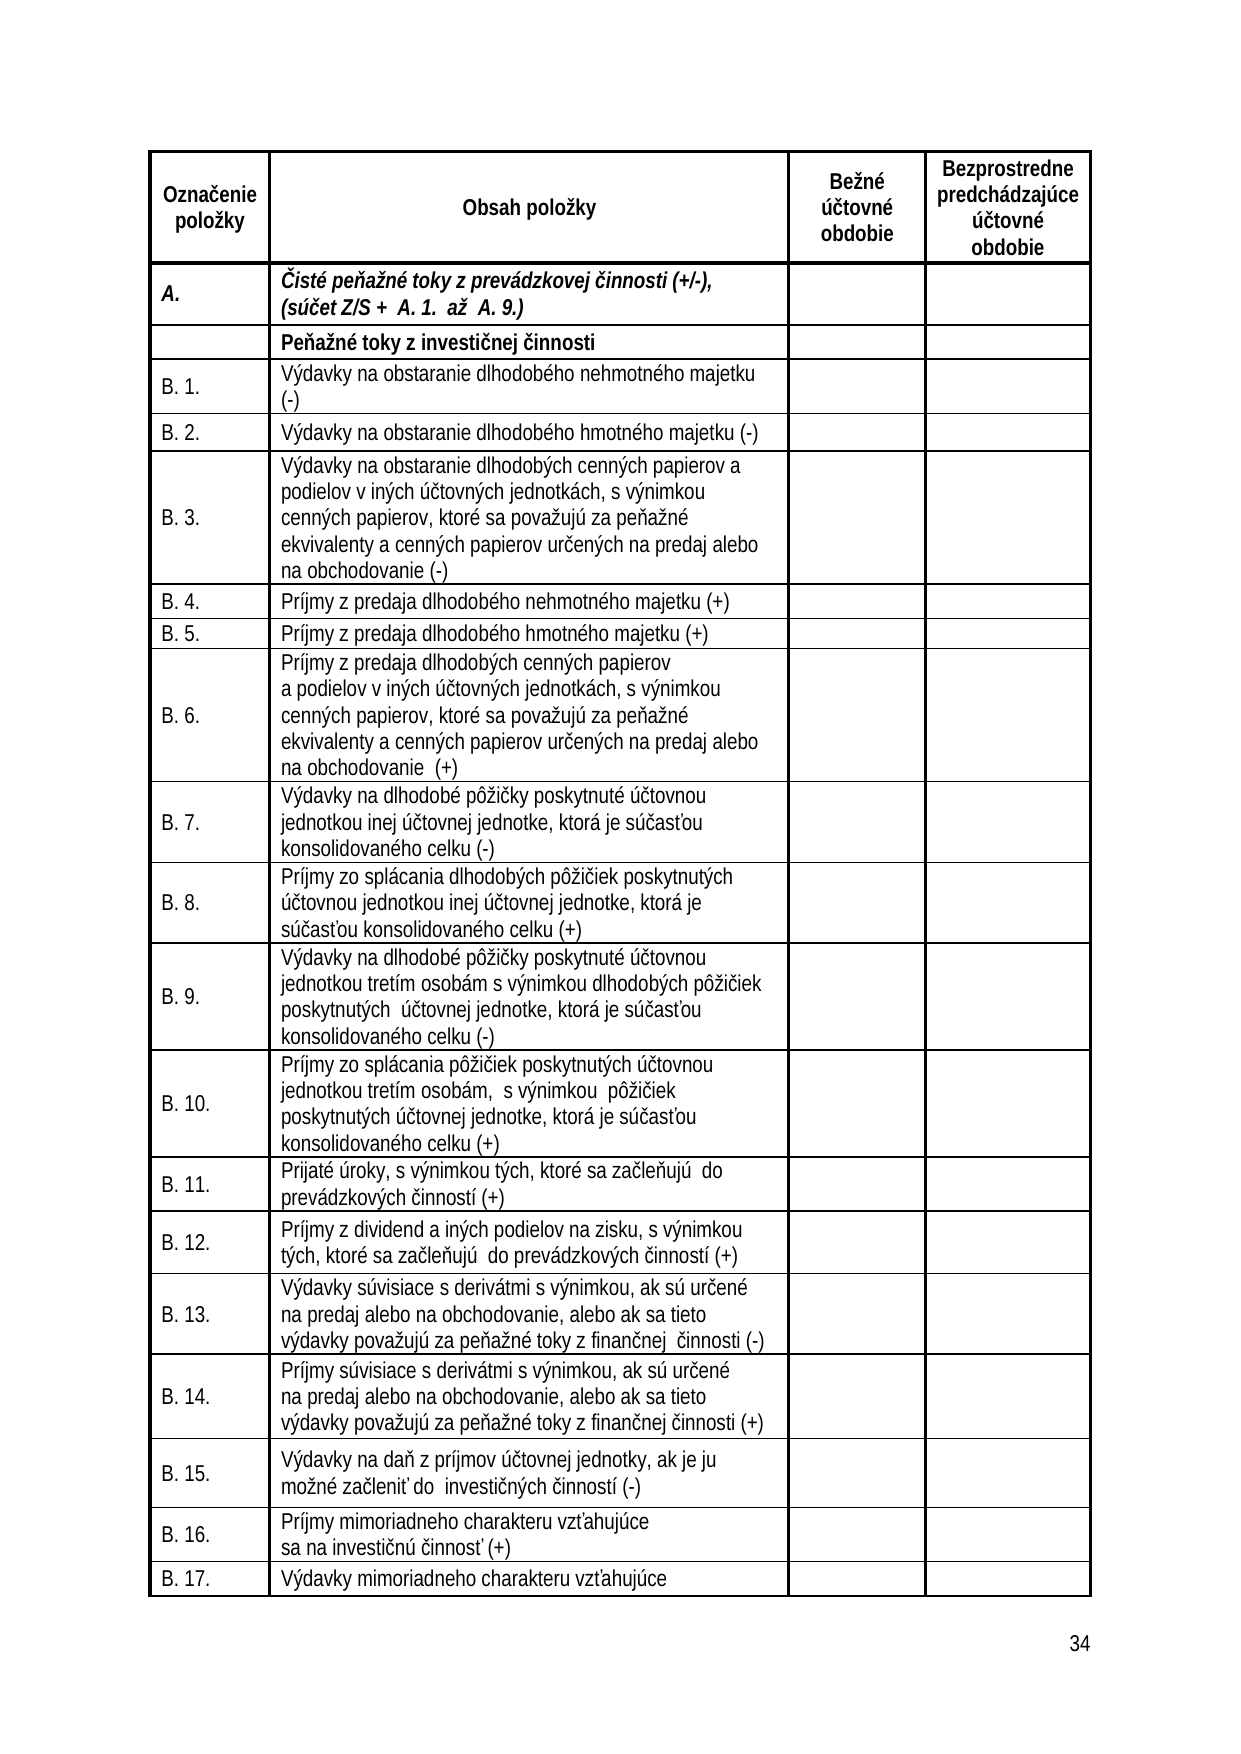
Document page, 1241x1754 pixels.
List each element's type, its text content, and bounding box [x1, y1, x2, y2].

table_cell B. 14. [152, 1355, 268, 1438]
table_cell [927, 863, 1089, 942]
table_cell [790, 1355, 924, 1438]
table_cell Výdavky na obstaranie dlhodobých cenných papierov a podielov v iných účtovných jednotkách, s výnimkou cenných papierov, ktoré sa považujú za peňažné ekvivalenty a cenných papierov určených na predaj alebo na obchodovanie (-) [271, 452, 787, 583]
table_cell [790, 782, 924, 861]
table_cell B. 11. [152, 1158, 268, 1210]
table_cell Príjmy súvisiace s derivátmi s výnimkou, ak sú určené na predaj alebo na obchodovanie, alebo ak sa tieto výdavky považujú za peňažné toky z finančnej činnosti (+) [271, 1355, 787, 1438]
table_cell [790, 649, 924, 781]
table_cell [152, 326, 268, 358]
table_cell Príjmy zo splácania pôžičiek poskytnutých účtovnou jednotkou tretím osobám, s výnimkou pôžičiek poskytnutých účtovnej jednotke, ktorá je súčasťou konsolidovaného celku (+) [271, 1051, 787, 1156]
table_cell [927, 265, 1089, 324]
table_cell [927, 1355, 1089, 1438]
table_cell [790, 1212, 924, 1273]
table_cell B. 17. [152, 1562, 268, 1595]
table_cell B. 10. [152, 1051, 268, 1156]
table_cell [927, 1274, 1089, 1353]
table_header Označenie položky [152, 153, 268, 261]
table_cell Prijaté úroky, s výnimkou tých, ktoré sa začleňujú do prevádzkových činností (+) [271, 1158, 787, 1210]
table_cell B. 4. [152, 585, 268, 618]
table_cell Príjmy z predaja dlhodobých cenných papierov a podielov v iných účtovných jednotkách, s výnimkou cenných papierov, ktoré sa považujú za peňažné ekvivalenty a cenných papierov určených na predaj alebo na obchodovanie (+) [271, 649, 787, 781]
table_cell Príjmy mimoriadneho charakteru vzťahujúce sa na investičnú činnosť (+) [271, 1508, 787, 1561]
table_cell A. [152, 265, 268, 324]
table_cell [790, 1158, 924, 1210]
table_cell B. 15. [152, 1439, 268, 1506]
table_cell B. 6. [152, 649, 268, 781]
table_cell [790, 863, 924, 942]
table_cell Výdavky súvisiace s derivátmi s výnimkou, ak sú určené na predaj alebo na obchodovanie, alebo ak sa tieto výdavky považujú za peňažné toky z finančnej činnosti (-) [271, 1274, 787, 1353]
table_cell [927, 649, 1089, 781]
table_cell Výdavky na dlhodobé pôžičky poskytnuté účtovnou jednotkou inej účtovnej jednotke, ktorá je súčasťou konsolidovaného celku (-) [271, 782, 787, 861]
table_header Obsah položky [271, 153, 787, 261]
table_cell [790, 452, 924, 583]
table_cell B. 3. [152, 452, 268, 583]
table_cell Príjmy z dividend a iných podielov na zisku, s výnimkou tých, ktoré sa začleňujú do prevádzkových činností (+) [271, 1212, 787, 1273]
table_cell [927, 944, 1089, 1049]
table_cell [927, 782, 1089, 861]
table_cell [927, 585, 1089, 618]
table_cell [927, 360, 1089, 412]
table_header Bezprostredne predchádzajúce účtovné obdobie [927, 153, 1089, 261]
table_cell Výdavky na dlhodobé pôžičky poskytnuté účtovnou jednotkou tretím osobám s výnimkou dlhodobých pôžičiek poskytnutých účtovnej jednotke, ktorá je súčasťou konsolidovaného celku (-) [271, 944, 787, 1049]
table_cell [790, 1508, 924, 1561]
table_cell [927, 414, 1089, 450]
table_cell B. 7. [152, 782, 268, 861]
table_cell Peňažné toky z investičnej činnosti [271, 326, 787, 358]
table_cell B. 8. [152, 863, 268, 942]
table_cell B. 12. [152, 1212, 268, 1273]
table_cell [927, 1439, 1089, 1506]
table_cell B. 16. [152, 1508, 268, 1561]
table_cell [790, 326, 924, 358]
table_cell [927, 452, 1089, 583]
table_cell [927, 326, 1089, 358]
table_header Bežné účtovné obdobie [790, 153, 924, 261]
table_cell Čisté peňažné toky z prevádzkovej činnosti (+/-), (súčet Z/S + A. 1. až A. 9.) [271, 265, 787, 324]
table_cell Príjmy z predaja dlhodobého hmotného majetku (+) [271, 619, 787, 647]
table_cell [790, 1274, 924, 1353]
table_cell B. 2. [152, 414, 268, 450]
table_cell [790, 1439, 924, 1506]
table_cell [790, 1562, 924, 1595]
table_cell [790, 944, 924, 1049]
table_cell [927, 1562, 1089, 1595]
table_cell Príjmy z predaja dlhodobého nehmotného majetku (+) [271, 585, 787, 618]
table_cell [927, 1508, 1089, 1561]
table_cell Výdavky na obstaranie dlhodobého hmotného majetku (-) [271, 414, 787, 450]
table_cell B. 5. [152, 619, 268, 647]
table_cell [790, 360, 924, 412]
table_cell [790, 585, 924, 618]
table_cell Výdavky mimoriadneho charakteru vzťahujúce [271, 1562, 787, 1595]
table_cell [927, 1212, 1089, 1273]
table_cell [790, 619, 924, 647]
table_cell [927, 619, 1089, 647]
table_cell [790, 265, 924, 324]
table_cell [927, 1051, 1089, 1156]
table_cell [790, 414, 924, 450]
table_cell [927, 1158, 1089, 1210]
table_cell [790, 1051, 924, 1156]
table_cell B. 13. [152, 1274, 268, 1353]
table_cell Výdavky na obstaranie dlhodobého nehmotného majetku (-) [271, 360, 787, 412]
table_cell B. 1. [152, 360, 268, 412]
table_cell Výdavky na daň z príjmov účtovnej jednotky, ak je ju možné začleniť do investičných činností (-) [271, 1439, 787, 1506]
table_cell Príjmy zo splácania dlhodobých pôžičiek poskytnutých účtovnou jednotkou inej účtovnej jednotke, ktorá je súčasťou konsolidovaného celku (+) [271, 863, 787, 942]
table_cell B. 9. [152, 944, 268, 1049]
